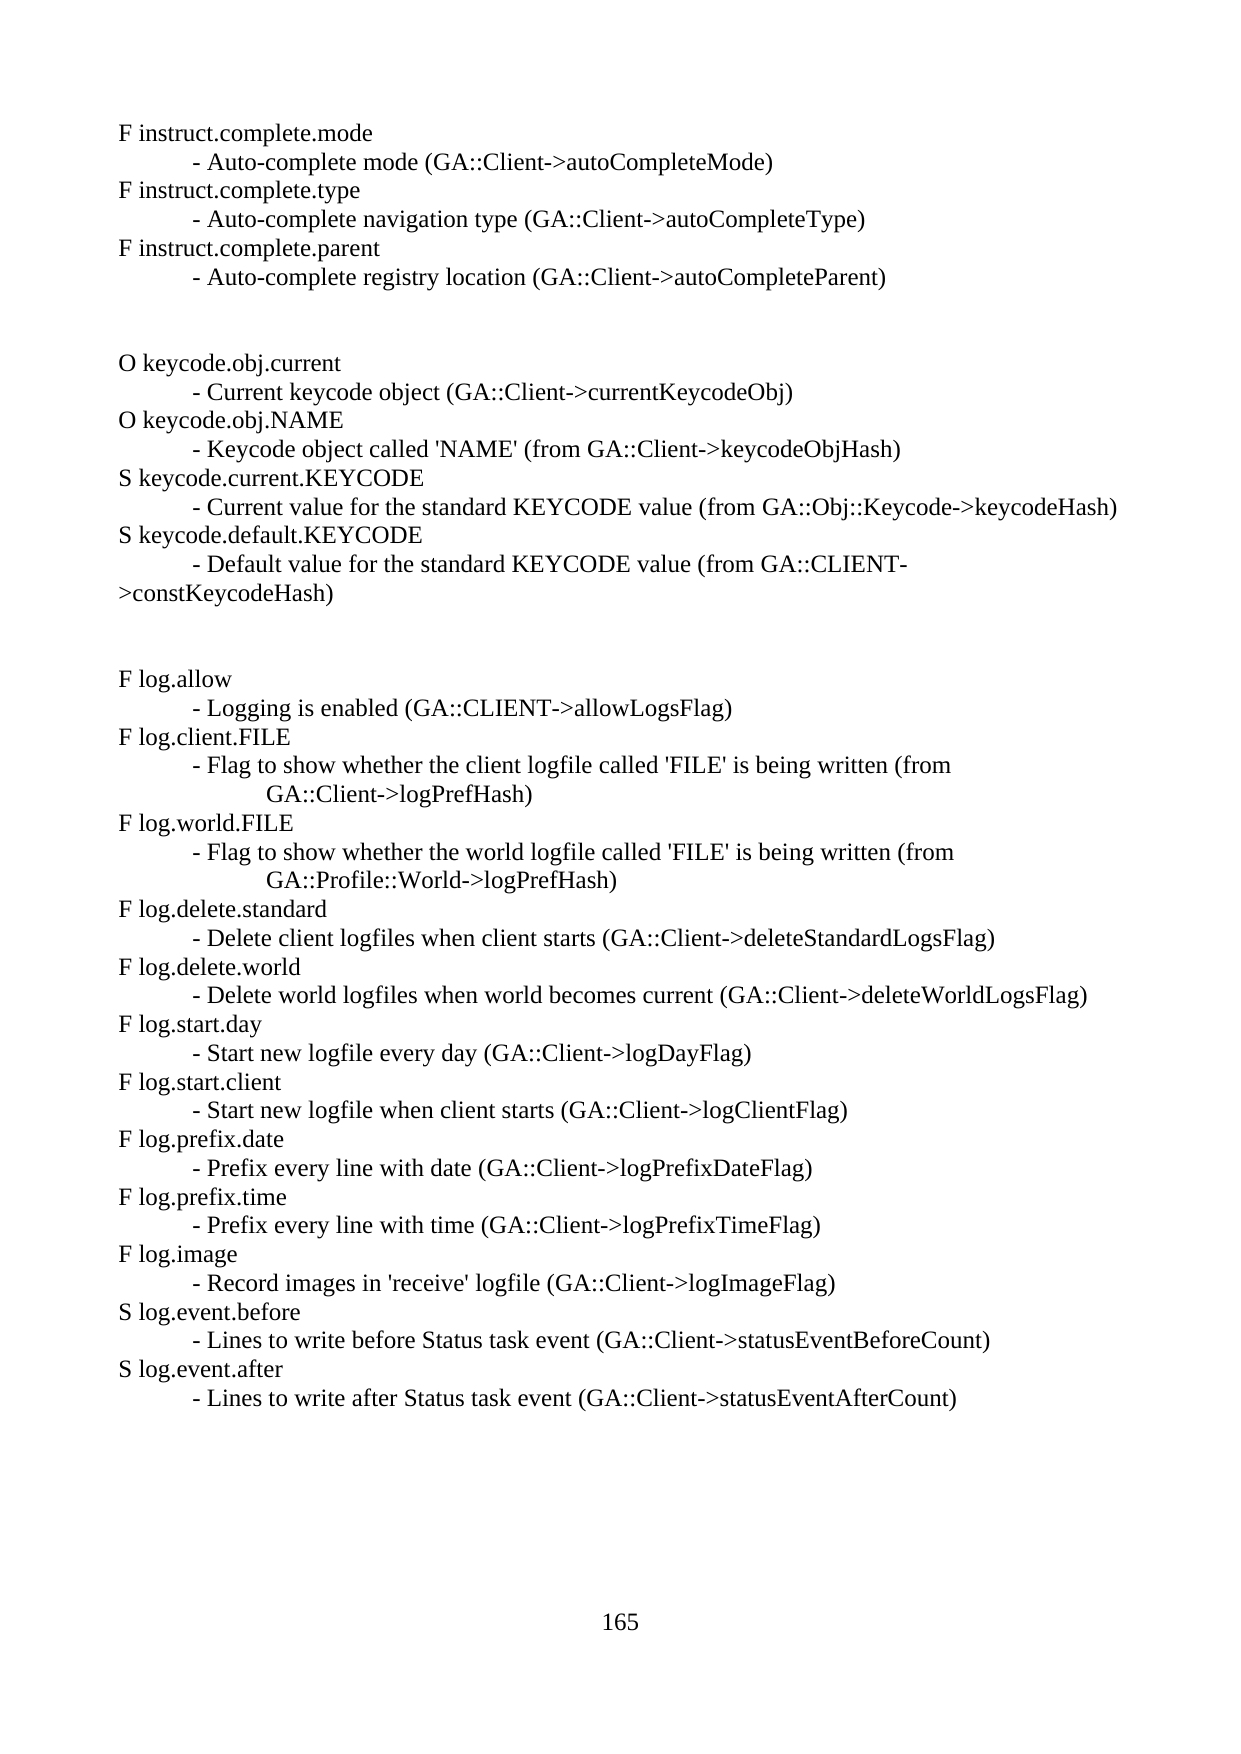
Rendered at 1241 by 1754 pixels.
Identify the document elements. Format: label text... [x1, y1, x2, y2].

text - Auto-complete registry location (GA::Client->autoCompleteParent) [118, 262, 1122, 291]
text GA::Client->logPrefHash) [118, 779, 1122, 808]
text - Prefix every line with date (GA::Client->logPrefixDateFlag) [118, 1153, 1122, 1182]
text F instruct.complete.type [118, 176, 1122, 204]
text F instruct.complete.mode [118, 118, 1122, 147]
text F instruct.complete.parent [118, 233, 1122, 262]
text - Default value for the standard KEYCODE value (from GA::CLIENT->constKeycodeHash) [118, 549, 1122, 607]
text - Delete world logfiles when world becomes current (GA::Client->deleteWorldLogsFlag) [118, 981, 1122, 1009]
text F log.prefix.date [118, 1124, 1122, 1153]
text - Start new logfile every day (GA::Client->logDayFlag) [118, 1038, 1122, 1067]
text S keycode.default.KEYCODE [118, 521, 1122, 549]
text F log.world.FILE [118, 808, 1122, 837]
text - Lines to write after Status task event (GA::Client->statusEventAfterCount) [118, 1383, 1122, 1412]
text O keycode.obj.current [118, 348, 1122, 377]
text GA::Profile::World->logPrefHash) [118, 866, 1122, 894]
text - Keycode object called 'NAME' (from GA::Client->keycodeObjHash) [118, 434, 1122, 463]
text O keycode.obj.NAME [118, 406, 1122, 434]
text - Lines to write before Status task event (GA::Client->statusEventBeforeCount) [118, 1326, 1122, 1354]
text F log.client.FILE [118, 722, 1122, 751]
text F log.allow [118, 664, 1122, 693]
text - Current value for the standard KEYCODE value (from GA::Obj::Keycode->keycodeHash) [118, 492, 1122, 521]
text F log.start.day [118, 1009, 1122, 1038]
text F log.delete.world [118, 952, 1122, 981]
text F log.prefix.time [118, 1182, 1122, 1211]
text - Current keycode object (GA::Client->currentKeycodeObj) [118, 377, 1122, 406]
text - Prefix every line with time (GA::Client->logPrefixTimeFlag) [118, 1211, 1122, 1239]
text - Delete client logfiles when client starts (GA::Client->deleteStandardLogsFlag) [118, 923, 1122, 952]
text - Flag to show whether the client logfile called 'FILE' is being written (from [118, 751, 1122, 779]
text - Logging is enabled (GA::CLIENT->allowLogsFlag) [118, 693, 1122, 722]
text S log.event.before [118, 1297, 1122, 1326]
text - Auto-complete mode (GA::Client->autoCompleteMode) [118, 147, 1122, 176]
text - Flag to show whether the world logfile called 'FILE' is being written (from [118, 837, 1122, 866]
text F log.delete.standard [118, 894, 1122, 923]
text S log.event.after [118, 1354, 1122, 1383]
text F log.image [118, 1239, 1122, 1268]
text S keycode.current.KEYCODE [118, 463, 1122, 492]
text F log.start.client [118, 1067, 1122, 1096]
text - Auto-complete navigation type (GA::Client->autoCompleteType) [118, 204, 1122, 233]
text - Start new logfile when client starts (GA::Client->logClientFlag) [118, 1096, 1122, 1124]
text - Record images in 'receive' logfile (GA::Client->logImageFlag) [118, 1268, 1122, 1297]
